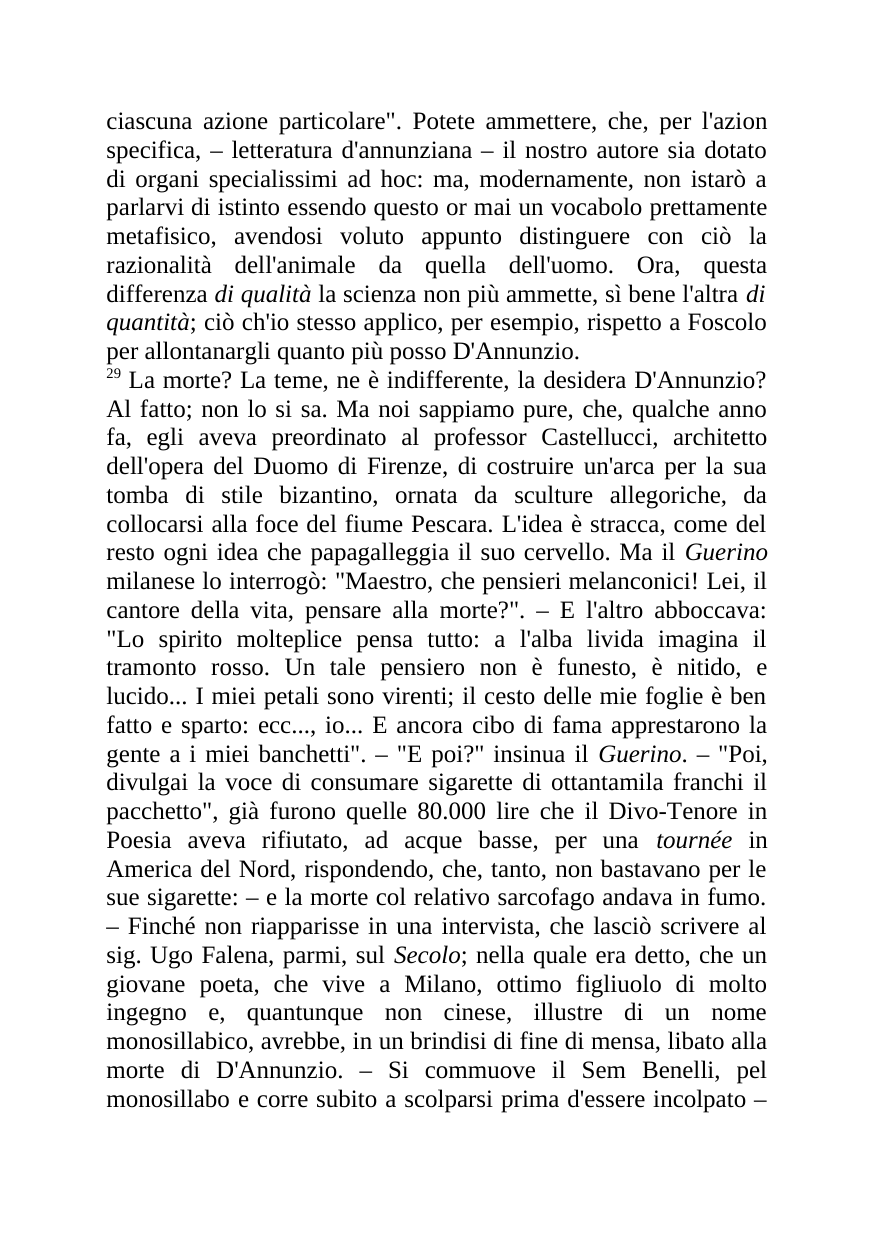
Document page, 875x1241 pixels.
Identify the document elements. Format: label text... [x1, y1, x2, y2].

text ciascuna azione particolare". Potete ammettere, che, per l'azion specifica, – letteratura d'annunziana – il nostro autore sia dotato di organi specialissimi ad hoc: ma, modernamente, non istarò a parlarvi di istinto essendo questo or mai un vocabolo prettamente metafisico, avendosi voluto appunto distinguere con ciò la razionalità dell'animale da quella dell'uomo. Ora, questa differenza di qualità la scienza non più ammette, sì bene l'altra di quantità; ciò ch'io stesso applico, per esempio, rispetto a Foscolo per allontanargli quanto più posso D'Annunzio. [106, 106, 768, 365]
text La morte? La teme, ne è indifferente, la desidera D'Annunzio? Al fatto; non lo si sa. Ma noi sappiamo pure, che, qualche anno fa, egli aveva preordinato al professor Castellucci, architetto dell'opera del Duomo di Firenze, di costruire un'arca per la sua tomba di stile bizantino, ornata da sculture allegoriche, da collocarsi alla foce del fiume Pescara. L'idea è stracca, come del resto ogni idea che papagalleggia il suo cervello. Ma il Guerino milanese lo interrogò: "Maestro, che pensieri melanconici! Lei, il cantore della vita, pensare alla morte?". – E l'altro abboccava: "Lo spirito molteplice pensa tutto: a l'alba livida imagina il tramonto rosso. Un tale pensiero non è funesto, è nitido, e lucido... I miei petali sono virenti; il cesto delle mie foglie è ben fatto e sparto: ecc..., io... E ancora cibo di fama apprestarono la gente a i miei banchetti". – "E poi?" insinua il Guerino. – "Poi, divulgai la voce di consumare sigarette di ottantamila franchi il pacchetto", già furono quelle 80.000 lire che il Divo-Tenore in Poesia aveva rifiutato, ad acque basse, per una tournée in America del Nord, rispondendo, che, tanto, non bastavano per le sue sigarette: – e la morte col relativo sarcofago andava in fumo. – Finché non riapparisse in una intervista, che lasciò scrivere al sig. Ugo Falena, parmi, sul Secolo; nella quale era detto, che un giovane poeta, che vive a Milano, ottimo figliuolo di molto ingegno e, quantunque non cinese, illustre di un nome monosillabico, avrebbe, in un brindisi di fine di mensa, libato alla morte di D'Annunzio. – Si commuove il Sem Benelli, pel monosillabo e corre subito a scolparsi prima d'essere incolpato – [106, 365, 768, 1112]
